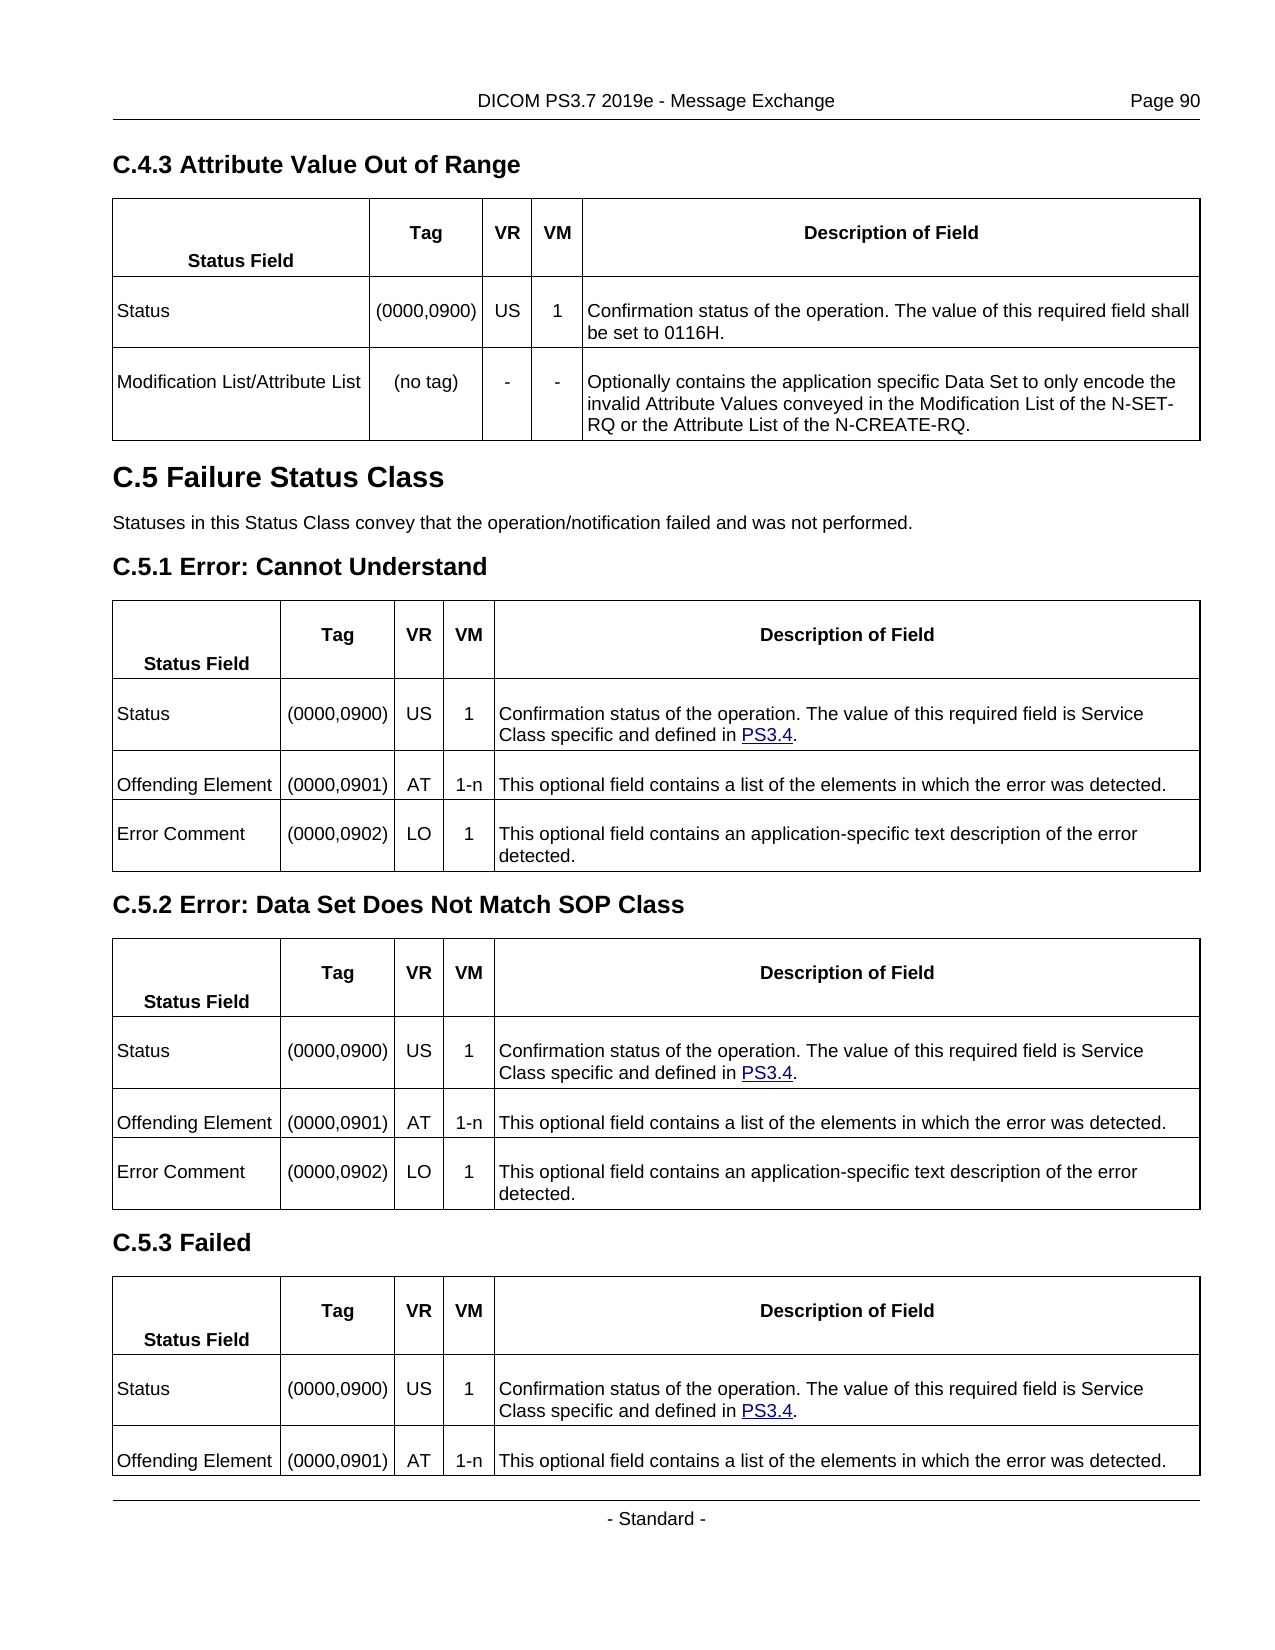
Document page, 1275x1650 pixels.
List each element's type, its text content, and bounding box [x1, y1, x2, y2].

table_header VR [395, 1277, 443, 1354]
table_cell Offending Element [113, 1426, 280, 1475]
table_cell This optional field contains an application-specific text description of the error detected. [495, 1138, 1199, 1208]
table_header Description of Field [495, 1277, 1199, 1354]
table_cell Offending Element [113, 751, 280, 799]
table_cell This optional field contains an application-specific text description of the error detected. [495, 800, 1199, 871]
table_cell US [395, 1355, 443, 1425]
table_cell 1-n [444, 1089, 494, 1137]
table_cell - [483, 348, 531, 440]
table_cell Modification List/Attribute List [113, 348, 369, 440]
table_header Description of Field [495, 939, 1199, 1016]
table_cell Offending Element [113, 1089, 280, 1137]
table_cell Optionally contains the application specific Data Set to only encode the invalid Attribute Values conveyed in the Modification List of the N-SET-RQ or the Attribute List of the N-CREATE-RQ. [583, 348, 1199, 440]
table_cell AT [395, 751, 443, 799]
table_header VR [483, 199, 531, 276]
table_cell AT [395, 1426, 443, 1475]
table_cell US [483, 277, 531, 347]
table_cell US [395, 1017, 443, 1087]
table_cell 1 [444, 800, 494, 871]
table_cell 1 [444, 1138, 494, 1208]
table_header Tag [281, 601, 394, 678]
table_cell Status [113, 277, 369, 347]
table_header Tag [370, 199, 482, 276]
table_header Description of Field [583, 199, 1199, 276]
text C.5.1 Error: Cannot Understand [112, 552, 1200, 581]
table_cell Confirmation status of the operation. The value of this required field shall be set to 0116H. [583, 277, 1199, 347]
table_cell Error Comment [113, 800, 280, 871]
table_cell (0000,0902) [281, 1138, 394, 1208]
table_header VR [395, 601, 443, 678]
table_cell US [395, 679, 443, 749]
table_header Status Field [113, 601, 280, 678]
table_cell 1-n [444, 751, 494, 799]
table_cell (0000,0900) [281, 679, 394, 749]
table_cell Status [113, 679, 280, 749]
text C.5.3 Failed [112, 1228, 1200, 1257]
table_cell (0000,0901) [281, 1089, 394, 1137]
table_cell 1 [444, 1355, 494, 1425]
table_header VM [444, 601, 494, 678]
table_cell 1 [532, 277, 582, 347]
table_cell (no tag) [370, 348, 482, 440]
table_header Status Field [113, 939, 280, 1016]
table_cell (0000,0901) [281, 1426, 394, 1475]
table_cell AT [395, 1089, 443, 1137]
text C.5.2 Error: Data Set Does Not Match SOP Class [112, 890, 1200, 919]
table_cell Confirmation status of the operation. The value of this required field is Service Class specific and defined in PS3.4. [495, 1355, 1199, 1425]
table_cell Confirmation status of the operation. The value of this required field is Service Class specific and defined in PS3.4. [495, 679, 1199, 749]
table_cell 1 [444, 679, 494, 749]
table_header VM [444, 1277, 494, 1354]
table_cell Error Comment [113, 1138, 280, 1208]
text Statuses in this Status Class convey that the operation/notification failed and was not performed. [112, 512, 1200, 534]
table_header Status Field [113, 1277, 280, 1354]
table_header Tag [281, 939, 394, 1016]
table_cell (0000,0900) [370, 277, 482, 347]
table_cell (0000,0900) [281, 1017, 394, 1087]
table_header Description of Field [495, 601, 1199, 678]
table_cell (0000,0900) [281, 1355, 394, 1425]
table_header Tag [281, 1277, 394, 1354]
table_cell LO [395, 800, 443, 871]
table_cell 1-n [444, 1426, 494, 1475]
table_cell Status [113, 1017, 280, 1087]
table_cell Confirmation status of the operation. The value of this required field is Service Class specific and defined in PS3.4. [495, 1017, 1199, 1087]
table_cell (0000,0902) [281, 800, 394, 871]
text C.5 Failure Status Class [112, 460, 1200, 493]
table_cell This optional field contains a list of the elements in which the error was detected. [495, 1426, 1199, 1475]
table_cell (0000,0901) [281, 751, 394, 799]
table_cell LO [395, 1138, 443, 1208]
table_cell Status [113, 1355, 280, 1425]
table_cell 1 [444, 1017, 494, 1087]
table_cell This optional field contains a list of the elements in which the error was detected. [495, 751, 1199, 799]
table_cell - [532, 348, 582, 440]
table_header VM [532, 199, 582, 276]
table_cell This optional field contains a list of the elements in which the error was detected. [495, 1089, 1199, 1137]
table_header VM [444, 939, 494, 1016]
table_header Status Field [113, 199, 369, 276]
table_header VR [395, 939, 443, 1016]
text C.4.3 Attribute Value Out of Range [112, 150, 1200, 179]
